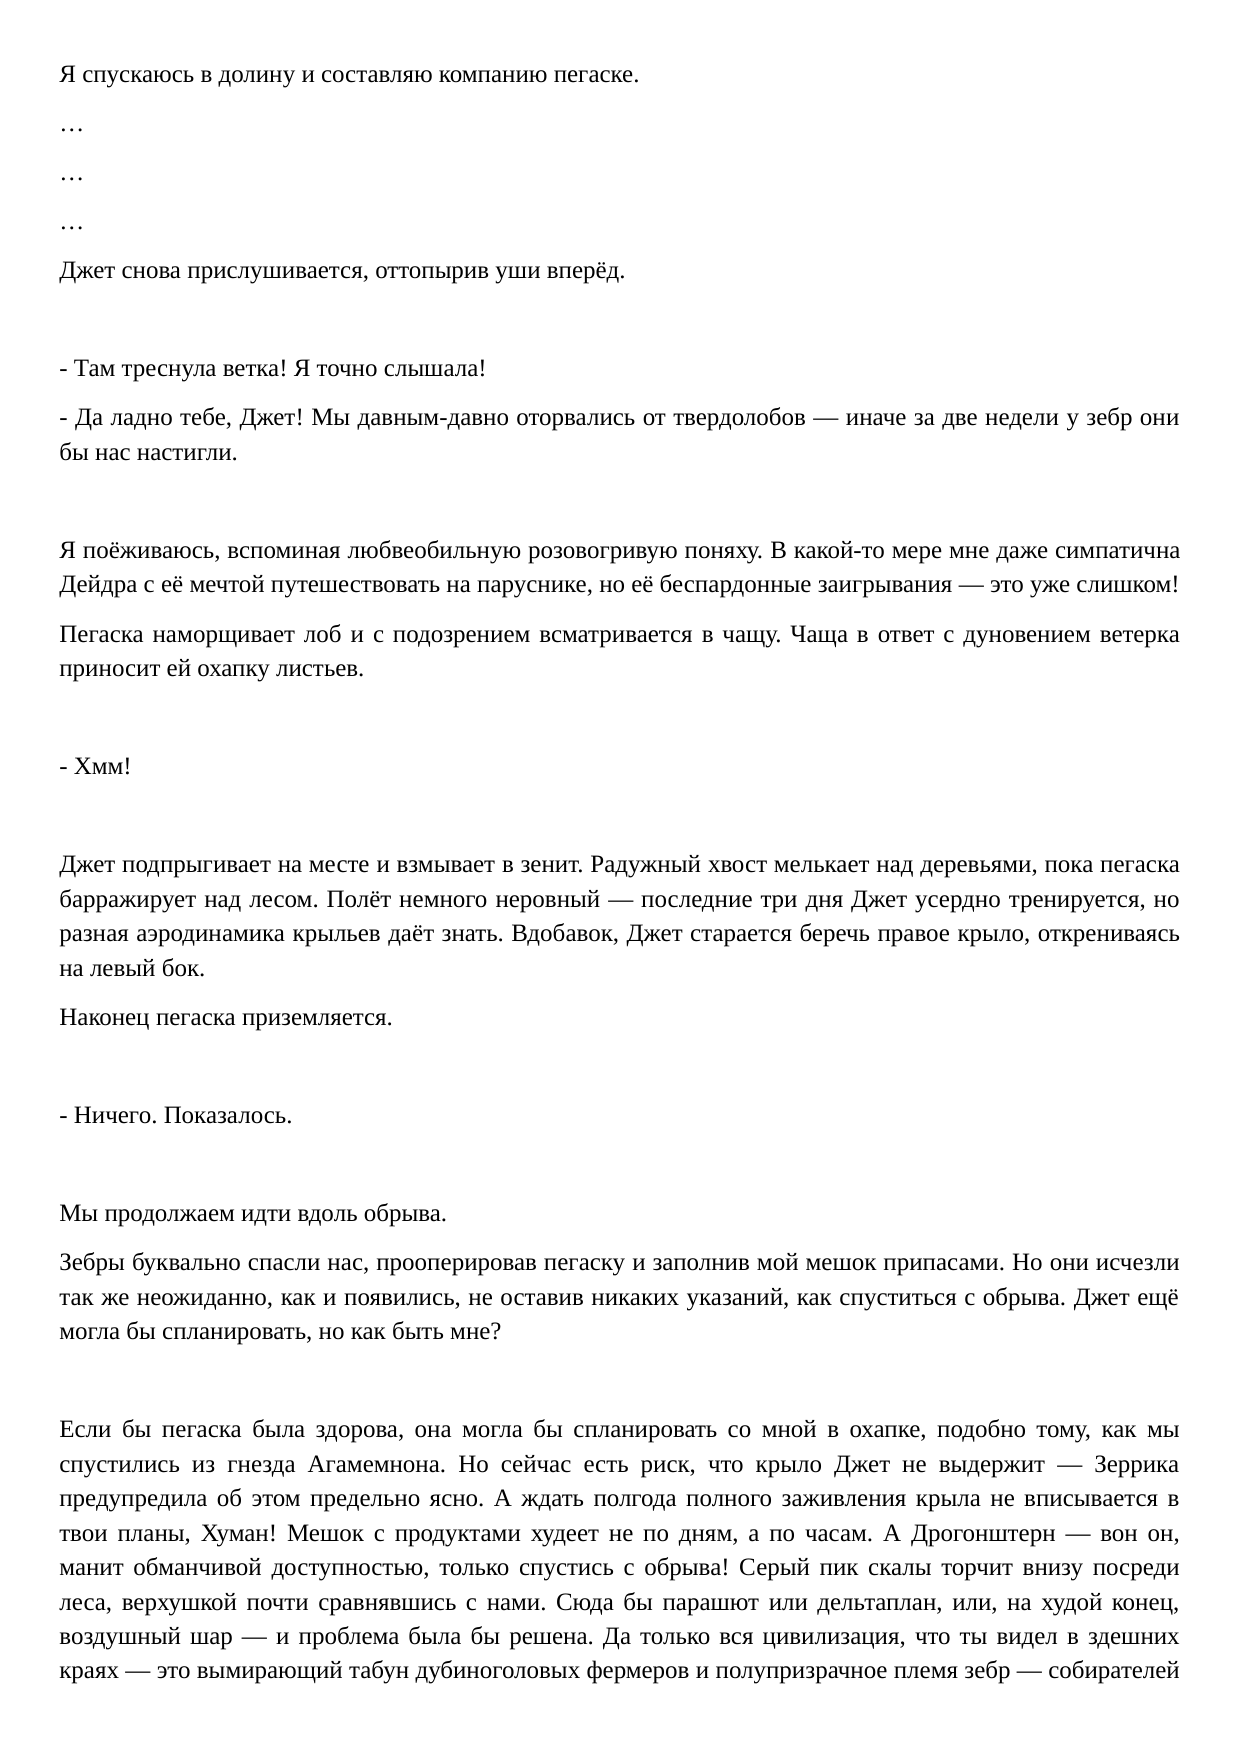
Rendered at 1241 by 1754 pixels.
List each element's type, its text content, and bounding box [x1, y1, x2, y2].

text Зебры буквально спасли нас, прооперировав пегаску и заполнив мой мешок припасами. Но они исчезли так же неожиданно, как и появились, не оставив никаких указаний, как спуститься с обрыва. Джет ещё могла бы спланировать, но как быть мне? [59, 1247, 1181, 1345]
text Джет снова прислушивается, оттопырив уши вперёд. [59, 255, 1181, 284]
text … [59, 157, 1181, 186]
text Если бы пегаска была здорова, она могла бы спланировать со мной в охапке, подобно тому, как мы спустились из гнезда Агамемнона. Но сейчас есть риск, что крыло Джет не выдержит — Зеррика предупредила об этом предельно ясно. А ждать полгода полного заживления крыла не вписывается в твои планы, Хуман! Мешок с продуктами худеет не по дням, а по часам. А Дрогонштерн — вон он, манит обманчивой доступностью, только спустись с обрыва! Серый пик скалы торчит внизу посреди леса, верхушкой почти сравнявшись с нами. Сюда бы парашют или дельтаплан, или, на худой конец, воздушный шар — и проблема была бы решена. Да только вся цивилизация, что ты видел в здешних краях — это вымирающий табун дубиноголовых фермеров и полупризрачное племя зебр — собирателей [59, 1414, 1181, 1684]
text - Да ладно тебе, Джет! Мы давным-давно оторвались от твердолобов — иначе за две недели у зебр они бы нас настигли. [59, 402, 1181, 466]
text Наконец пегаска приземляется. [59, 1002, 1181, 1031]
text … [59, 206, 1181, 235]
text Я спускаюсь в долину и составляю компанию пегаске. [59, 59, 1181, 88]
text … [59, 108, 1181, 137]
text - Там треснула ветка! Я точно слышала! [59, 353, 1181, 382]
text Я поёживаюсь, вспоминая любвеобильную розовогривую поняху. В какой-то мере мне даже симпатична Дейдра с её мечтой путешествовать на паруснике, но её беспардонные заигрывания — это уже слишком! [59, 535, 1181, 598]
text Джет подпрыгивает на месте и взмывает в зенит. Радужный хвост мелькает над деревьями, пока пегаска барражирует над лесом. Полёт немного неровный — последние три дня Джет усердно тренируется, но разная аэродинамика крыльев даёт знать. Вдобавок, Джет старается беречь правое крыло, открениваясь на левый бок. [59, 849, 1181, 982]
text Пегаска наморщивает лоб и с подозрением всматривается в чащу. Чаща в ответ с дуновением ветерка приносит ей охапку листьев. [59, 619, 1181, 682]
text - Ничего. Показалось. [59, 1100, 1181, 1129]
text - Хмм! [59, 751, 1181, 780]
text Мы продолжаем идти вдоль обрыва. [59, 1198, 1181, 1227]
